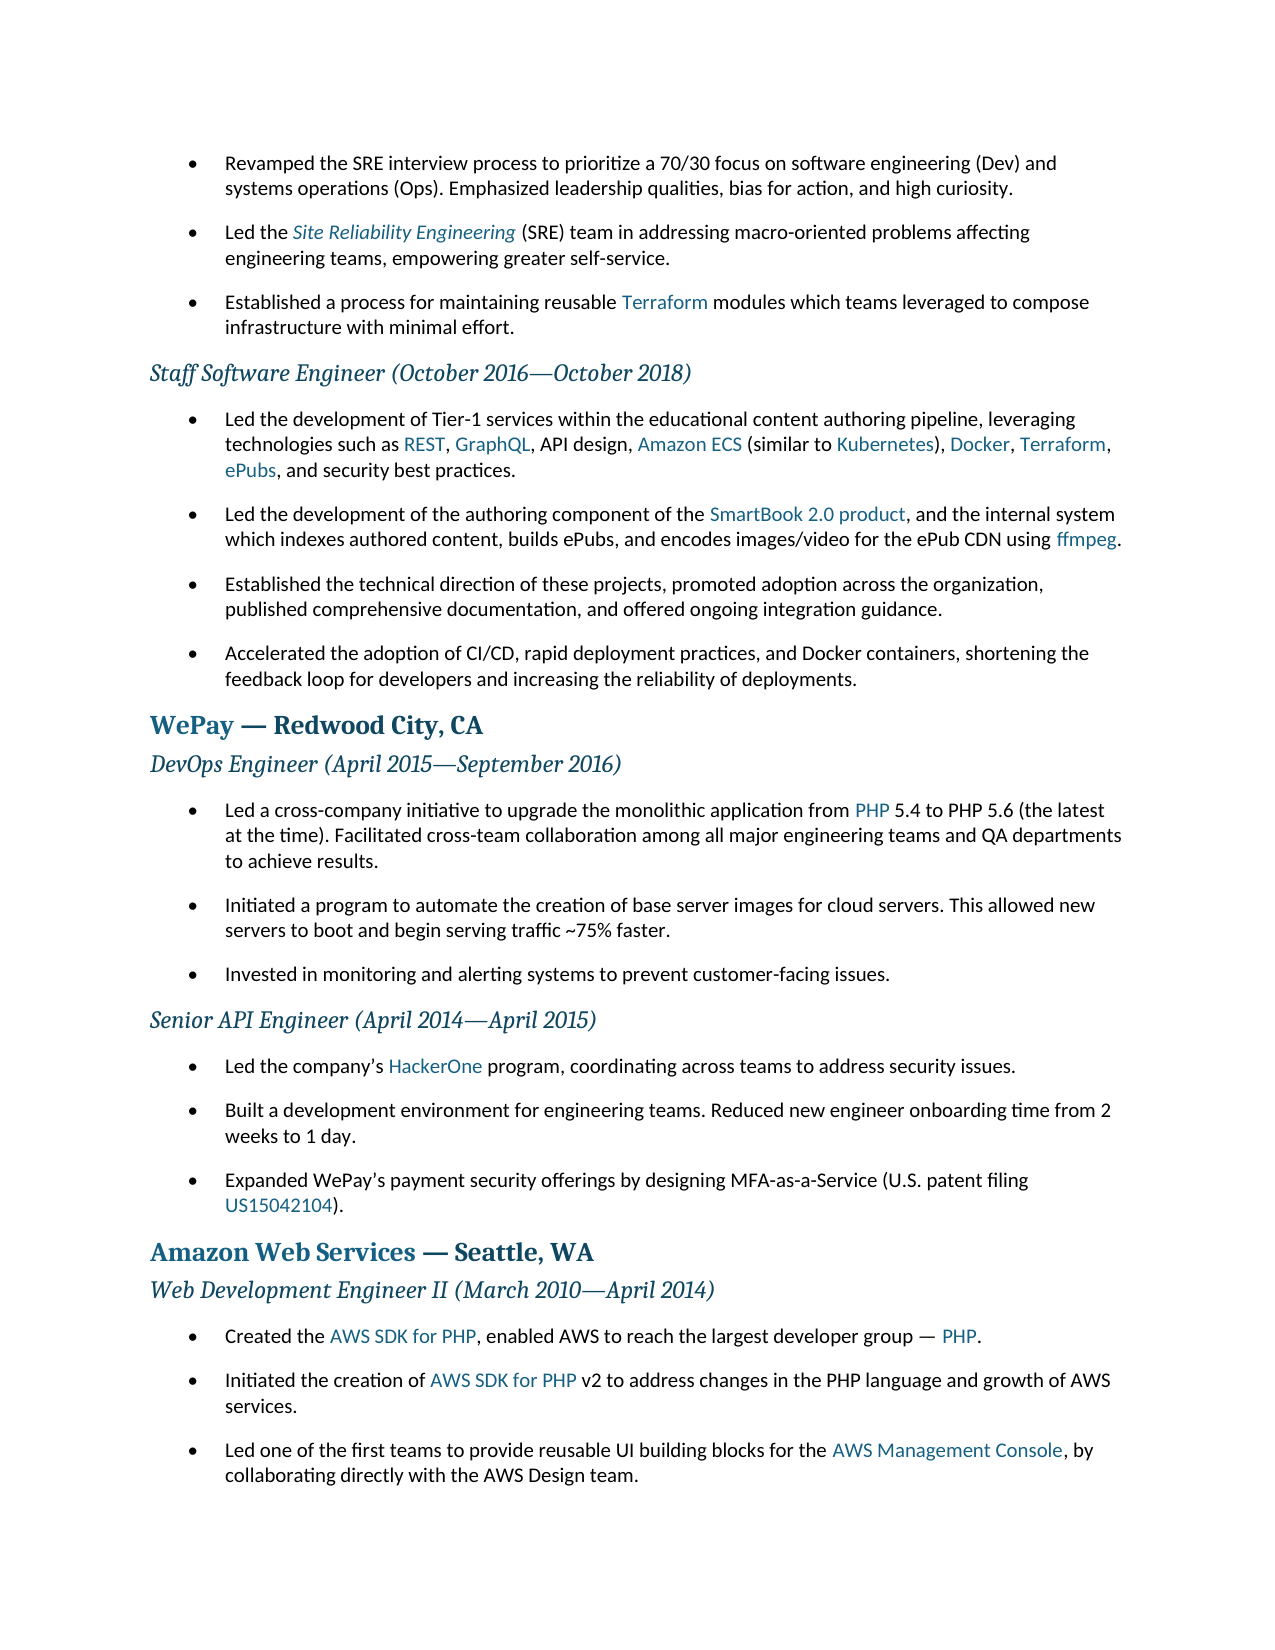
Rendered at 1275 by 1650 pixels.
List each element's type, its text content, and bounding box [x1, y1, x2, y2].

subtitle Senior API Engineer (April 2014—April 2015) [150, 1006, 1125, 1034]
list Initiated the creation of AWS SDK for PHP v2 to address changes in the PHP language and growth of AWS services. [187, 1368, 1125, 1418]
subtitle Staff Software Engineer (October 2016—October 2018) [150, 359, 1125, 387]
list Established a process for maintaining reusable Terraform modules which teams leveraged to compose infrastructure with minimal effort. [187, 289, 1125, 340]
subtitle Web Development Engineer II (March 2010—April 2014) [150, 1276, 1125, 1305]
list Expanded WePay’s payment security offerings by designing MFA-as-a-Service (U.S. patent filing US15042104). [187, 1167, 1125, 1218]
list Led one of the first teams to provide reusable UI building blocks for the AWS Management Console, by collaborating directly with the AWS Design team. [187, 1437, 1125, 1488]
list Led the development of Tier-1 services within the educational content authoring pipeline, leveraging technologies such as REST, GraphQL, API design, Amazon ECS (similar to Kubernetes), Docker, Terraform, ePubs, and security best practices. [187, 406, 1125, 482]
list Created the AWS SDK for PHP, enabled AWS to reach the largest developer group — PHP. [187, 1323, 1125, 1349]
subtitle WePay — Redwood City, CA [150, 710, 1125, 741]
list Led the company’s HackerOne program, coordinating across teams to address security issues. [187, 1053, 1125, 1079]
list Revamped the SRE interview process to prioritize a 70/30 focus on software engineering (Dev) and systems operations (Ops). Emphasized leadership qualities, bias for action, and high curiosity. [187, 150, 1125, 201]
list Led the Site Reliability Engineering (SRE) team in addressing macro-oriented problems affecting engineering teams, empowering greater self-service. [187, 219, 1125, 270]
subtitle Amazon Web Services — Seattle, WA [150, 1237, 1125, 1268]
list Initiated a program to automate the creation of base server images for cloud servers. This allowed new servers to boot and begin serving traffic ~75% faster. [187, 892, 1125, 943]
subtitle DevOps Engineer (April 2015—September 2016) [150, 749, 1125, 778]
list Invested in monitoring and alerting systems to prevent customer-facing issues. [187, 962, 1125, 987]
list Built a development environment for engineering teams. Reduced new engineer onboarding time from 2 weeks to 1 day. [187, 1097, 1125, 1148]
list Led a cross-company initiative to upgrade the monolithic application from PHP 5.4 to PHP 5.6 (the latest at the time). Facilitated cross-team collaboration among all major engineering teams and QA departments to achieve results. [187, 797, 1125, 873]
list Accelerated the adoption of CI/CD, rapid deployment practices, and Docker containers, shortening the feedback loop for developers and increasing the reliability of deployments. [187, 640, 1125, 691]
list Led the development of the authoring component of the SmartBook 2.0 product, and the internal system which indexes authored content, builds ePubs, and encodes images/video for the ePub CDN using ffmpeg. [187, 501, 1125, 552]
list Established the technical direction of these projects, promoted adoption across the organization, published comprehensive documentation, and offered ongoing integration guidance. [187, 571, 1125, 622]
